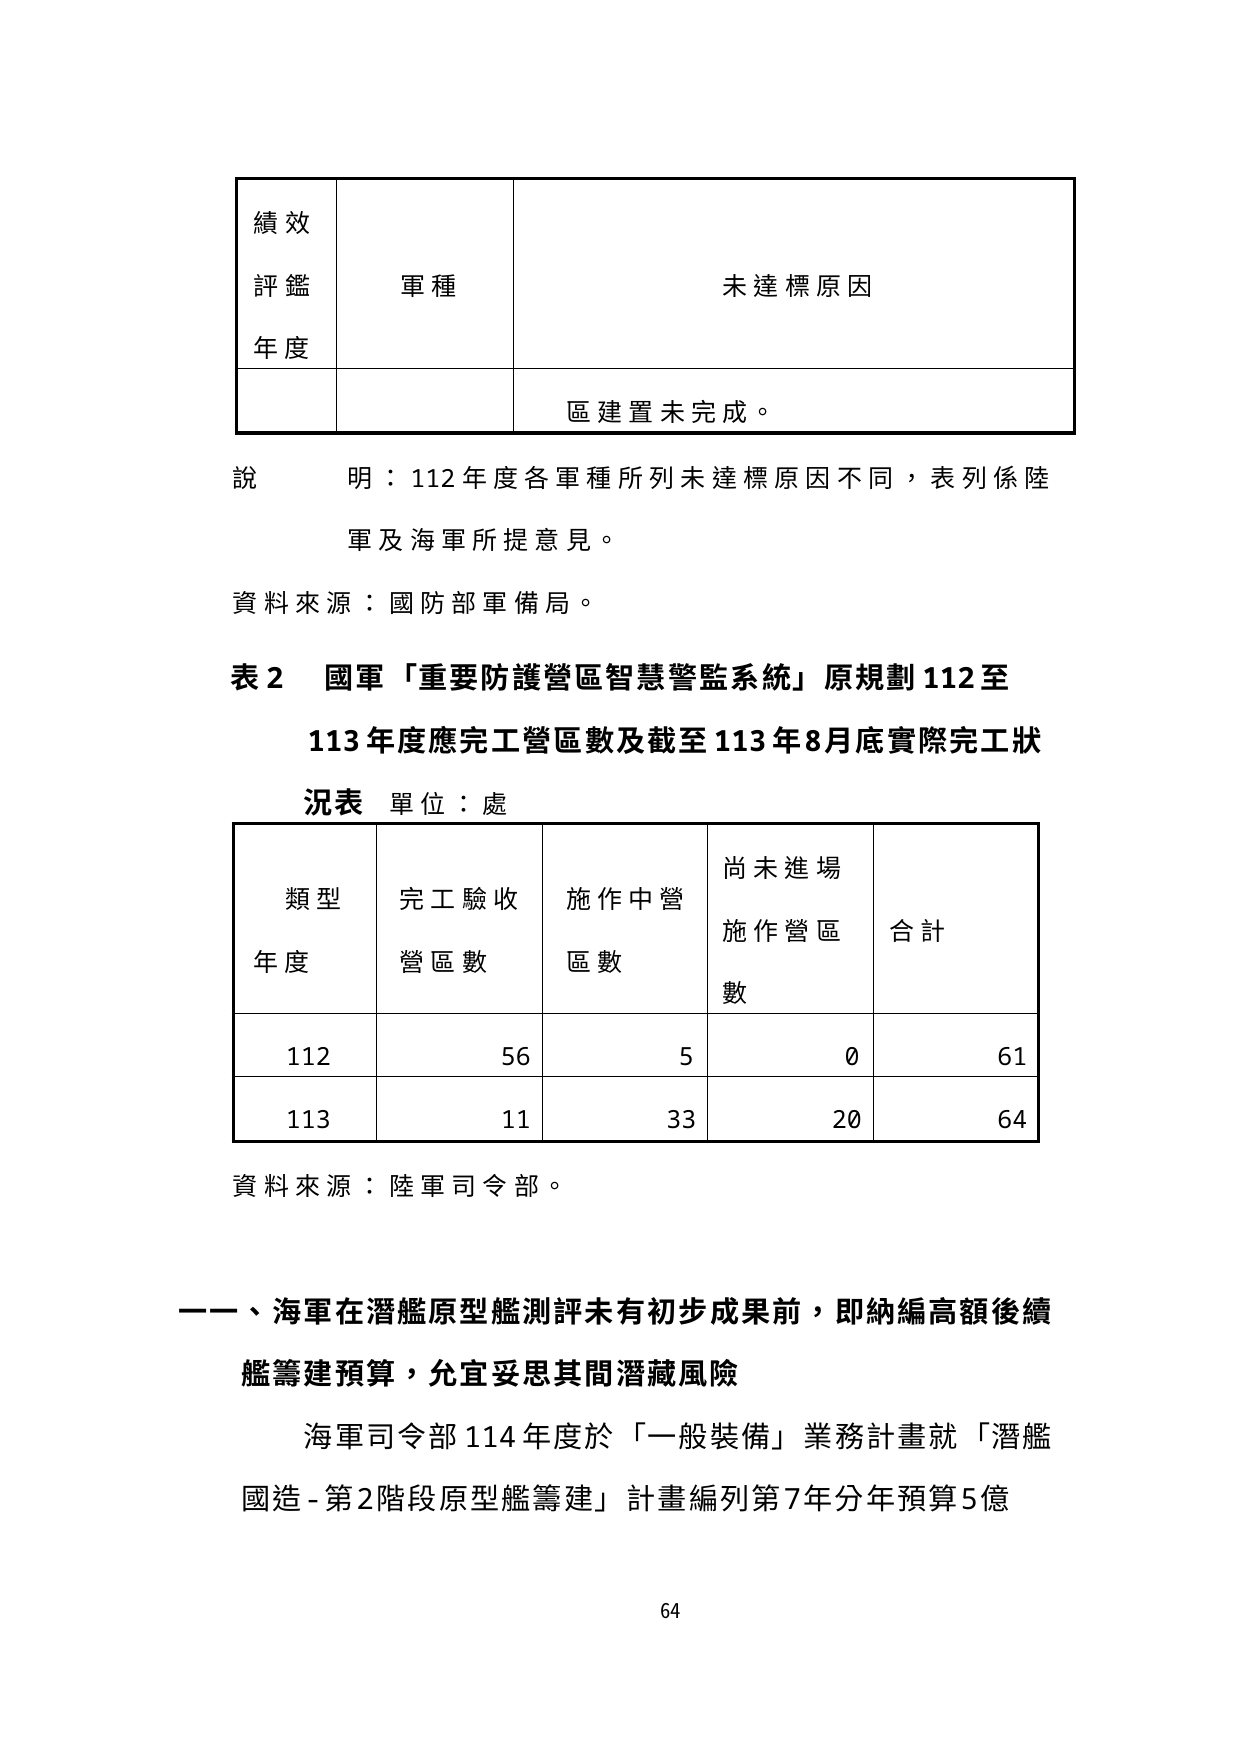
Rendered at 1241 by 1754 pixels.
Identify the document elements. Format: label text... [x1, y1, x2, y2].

table_cell 33 [543, 1077, 707, 1140]
table_cell 區建置未完成。 [514, 369, 1073, 431]
table_header 軍種 [337, 180, 513, 368]
table_header 合計 [874, 825, 1037, 1013]
table_cell 5 [543, 1014, 707, 1076]
text 表2 國軍「重要防護營區智慧警監系統」原規劃112至113年度應完工營區數及截至113年8月底實際完工狀況表 單位：處 [222, 634, 1063, 822]
text 一一、海軍在潛艦原型艦測評未有初步成果前，即納編高額後續艦籌建預算，允宜妥思其間潛藏風險 [177, 1268, 1063, 1393]
table_header 未達標原因 [514, 180, 1073, 368]
table_cell [238, 369, 336, 431]
text 海軍司令部114年度於「一般裝備」業務計畫就「潛艦國造-第2階段原型艦籌建」計畫編列第7年分年預算5億 [236, 1393, 1063, 1518]
table_cell 20 [708, 1077, 873, 1140]
table_header 施作中營區數 [543, 825, 707, 1013]
table_header 類型 年度 [235, 825, 376, 1013]
table_cell 0 [708, 1014, 873, 1076]
table_cell 56 [377, 1014, 542, 1076]
table_cell 64 [874, 1077, 1037, 1140]
table_header 績效評鑑年度 [238, 180, 336, 368]
table_cell 11 [377, 1077, 542, 1140]
text 資料來源：國防部軍備局。 [222, 559, 1063, 622]
table_cell [337, 369, 513, 431]
table_cell 61 [874, 1014, 1037, 1076]
table_cell 113 [235, 1077, 376, 1140]
table_header 尚未進場施作營區數 [708, 825, 873, 1013]
text 說 明：112年度各軍種所列未達標原因不同，表列係陸軍及海軍所提意見。 [222, 434, 1063, 559]
table_header 完工驗收營區數 [377, 825, 542, 1013]
text 資料來源：陸軍司令部。 [222, 1143, 1063, 1205]
table_cell 112 [235, 1014, 376, 1076]
